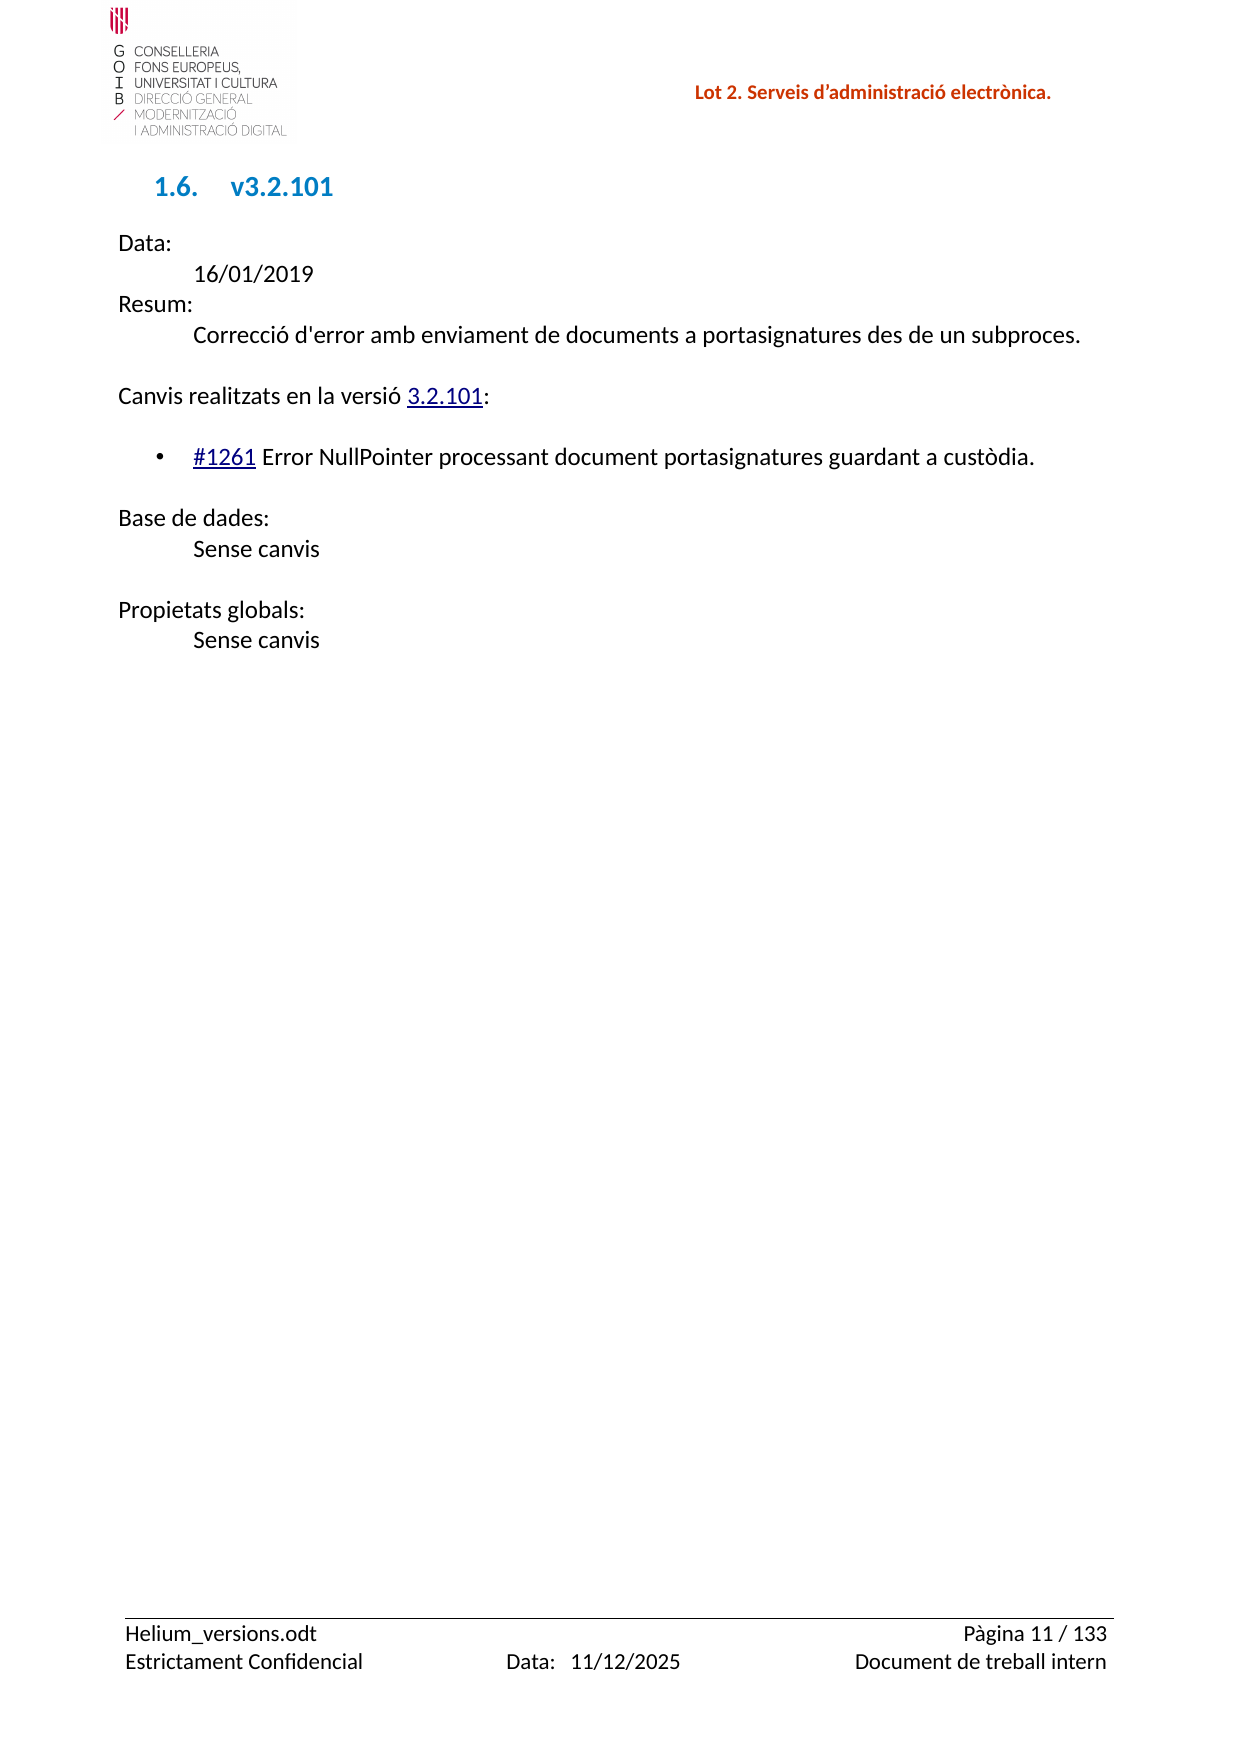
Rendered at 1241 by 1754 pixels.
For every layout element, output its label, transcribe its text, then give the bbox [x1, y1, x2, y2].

text Sense canvis [118, 533, 1122, 563]
text Base de dades: [118, 502, 1122, 533]
text Data: [118, 228, 1122, 258]
text Correcció d'error amb enviament de documents a portasignatures des de un subproces. [118, 319, 1122, 350]
text Sense canvis [118, 624, 1122, 655]
subtitle v3.2.101 [153, 168, 1122, 204]
text 16/01/2019 [118, 258, 1122, 289]
text Resum: [118, 289, 1122, 319]
picture [100, 0, 297, 144]
text Propietats globals: [118, 594, 1122, 624]
list #1261 Error NullPointer processant document portasignatures guardant a custòdia. [156, 441, 1122, 472]
text Canvis realitzats en la versió 3.2.101: [118, 380, 1122, 411]
